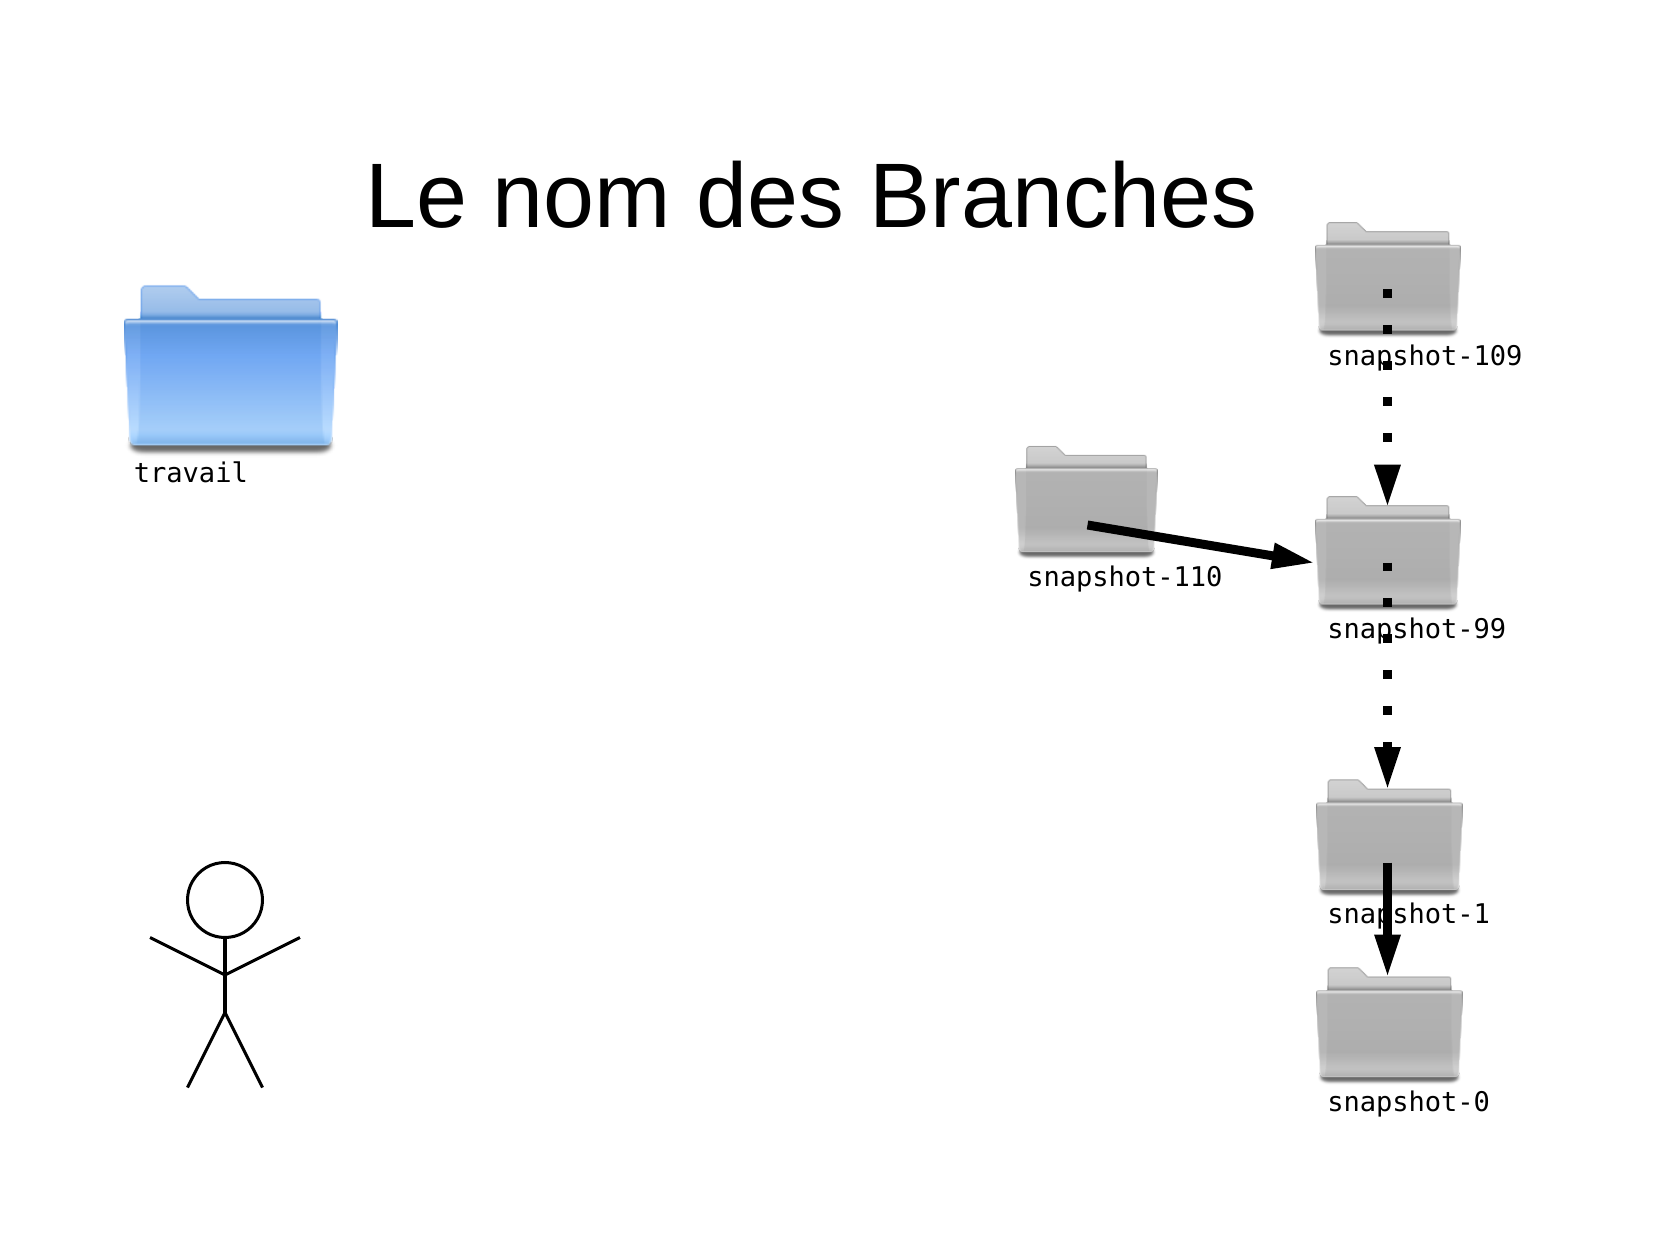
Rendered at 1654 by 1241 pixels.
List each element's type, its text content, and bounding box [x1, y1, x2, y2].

text_box snapshot-110 [1012, 553, 1238, 601]
text_box snapshot-109 [1312, 332, 1538, 379]
picture [1315, 487, 1461, 606]
text_box snapshot-0 [1312, 1078, 1506, 1126]
title Le nom des Branches [118, 112, 1506, 281]
picture [1315, 213, 1461, 332]
text_box snapshot-1 [1392, 891, 1506, 938]
picture [1316, 770, 1463, 891]
picture [124, 262, 338, 476]
text_box snapshot-99 [1312, 606, 1522, 653]
picture [1015, 437, 1158, 553]
picture [1316, 958, 1463, 1078]
text_box travail [119, 450, 263, 497]
text_box snapshot-1 [1312, 891, 1383, 938]
